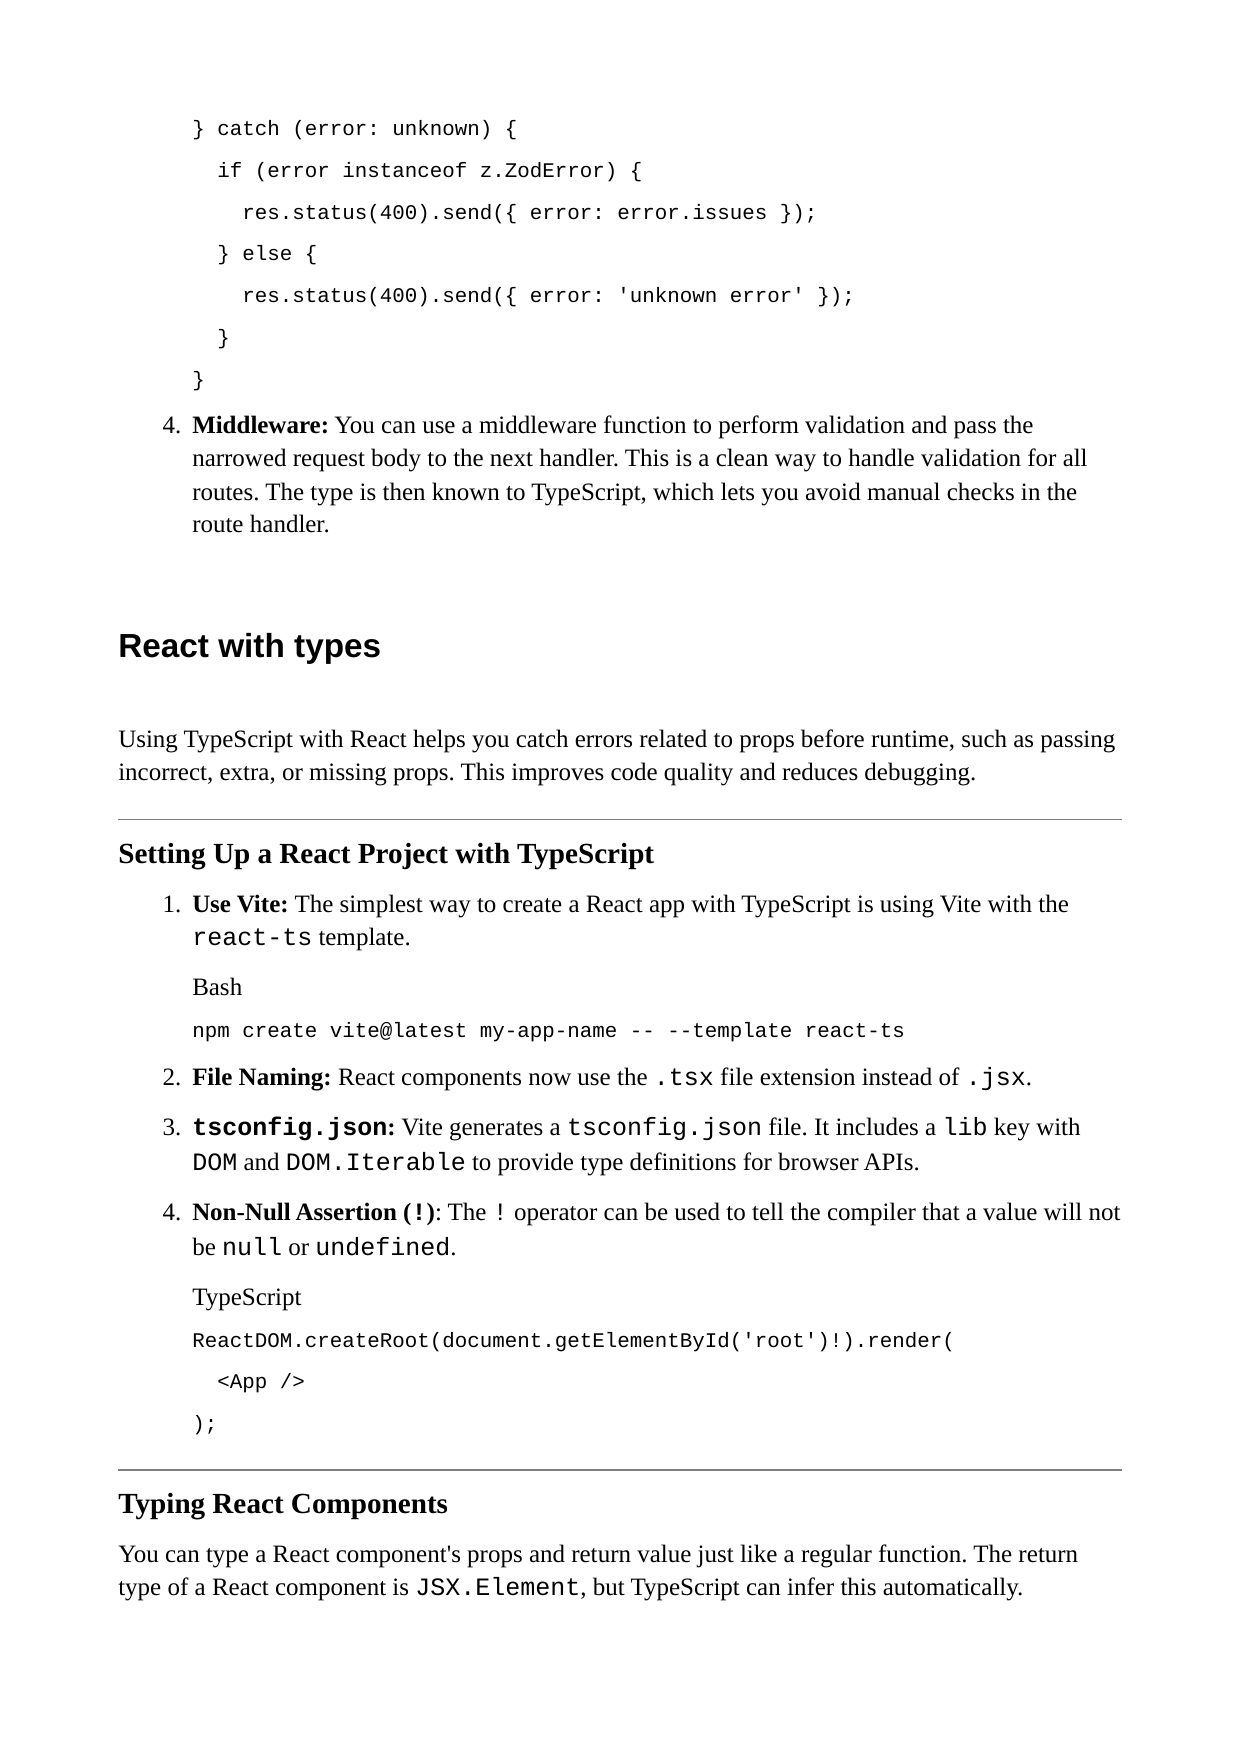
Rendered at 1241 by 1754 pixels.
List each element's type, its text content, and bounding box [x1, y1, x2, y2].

list <App /> [162, 1371, 1122, 1395]
list } catch (error: unknown) { [162, 118, 1122, 142]
list tsconfig.json: Vite generates a tsconfig.json file. It includes a lib key with DOM and DOM.Iterable to provide type definitions for browser APIs. [162, 1112, 1122, 1178]
list File Naming: React components now use the .tsx file extension instead of .jsx. [162, 1062, 1122, 1093]
list npm create vite@latest my-app-name -- --template react-ts [162, 1020, 1122, 1044]
list Use Vite: The simplest way to create a React app with TypeScript is using Vite with the react-ts template. [162, 889, 1122, 953]
subtitle React with types [118, 626, 1122, 664]
subtitle Setting Up a React Project with TypeScript [118, 836, 1122, 870]
list res.status(400).send({ error: error.issues }); [162, 202, 1122, 225]
list } [162, 327, 1122, 351]
list TypeScript [162, 1282, 1122, 1311]
list ); [162, 1413, 1122, 1437]
list } else { [162, 243, 1122, 267]
list res.status(400).send({ error: 'unknown error' }); [162, 285, 1122, 309]
list Non-Null Assertion (!): The ! operator can be used to tell the compiler that a value will not be null or undefined. [162, 1197, 1122, 1263]
text You can type a React component's props and return value just like a regular function. The return type of a React component is JSX.Element, but TypeScript can infer this automatically. [118, 1539, 1122, 1603]
list ReactDOM.createRoot(document.getElementById('root')!).render( [162, 1329, 1122, 1353]
list } [162, 369, 1122, 392]
list Bash [162, 972, 1122, 1001]
subtitle Typing React Components [118, 1486, 1122, 1520]
text Using TypeScript with React helps you catch errors related to props before runtime, such as passing incorrect, extra, or missing props. This improves code quality and reduces debugging. [118, 724, 1122, 786]
list Middleware: You can use a middleware function to perform validation and pass the narrowed request body to the next handler. This is a clean way to handle validation for all routes. The type is then known to TypeScript, which lets you avoid manual checks in the route handler. [162, 411, 1122, 538]
list if (error instanceof z.ZodError) { [162, 160, 1122, 183]
